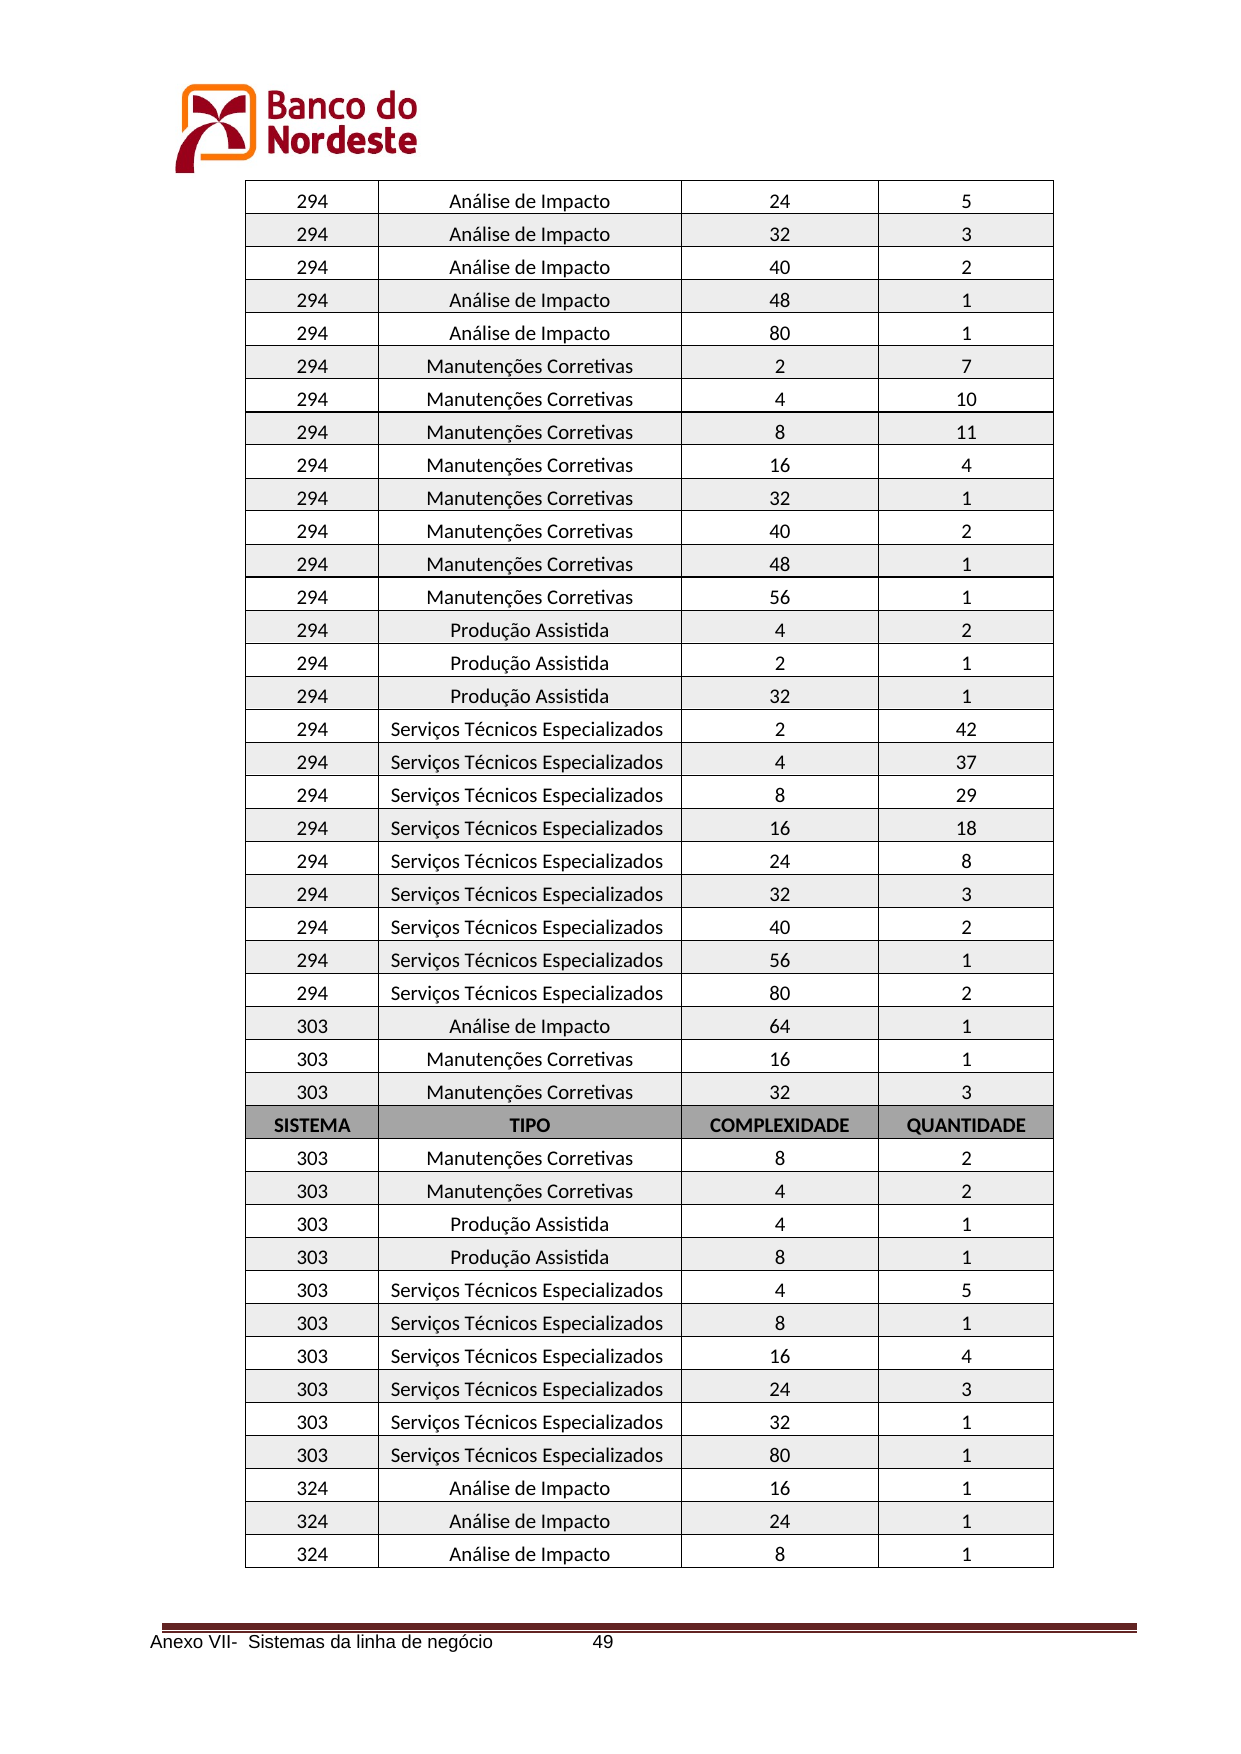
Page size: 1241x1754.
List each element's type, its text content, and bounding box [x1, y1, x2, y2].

table_cell 37 [879, 743, 1053, 774]
table_cell Serviços Técnicos Especializados [379, 875, 681, 907]
table_cell 294 [246, 644, 378, 676]
table_cell TIPO [379, 1106, 681, 1138]
table_cell 2 [682, 710, 878, 742]
table_cell 32 [682, 677, 878, 708]
table_cell 294 [246, 776, 378, 808]
table_cell 294 [246, 578, 378, 609]
table_cell 56 [682, 941, 878, 973]
table_cell 3 [879, 214, 1053, 246]
table_cell 4 [682, 611, 878, 642]
table_cell 1 [879, 1238, 1053, 1270]
table_cell 1 [879, 1436, 1053, 1468]
table_cell 80 [682, 974, 878, 1006]
table_cell 1 [879, 545, 1053, 576]
table_cell 3 [879, 1370, 1053, 1402]
table_cell 303 [246, 1436, 378, 1468]
table_cell 324 [246, 1469, 378, 1501]
table_cell 1 [879, 578, 1053, 609]
table_cell 48 [682, 545, 878, 576]
table_cell 1 [879, 1040, 1053, 1072]
table_cell Manutenções Corretivas [379, 1073, 681, 1105]
table_cell 18 [879, 809, 1053, 841]
table_cell 56 [682, 578, 878, 609]
table_cell 4 [682, 1271, 878, 1303]
table_cell 294 [246, 214, 378, 246]
table_cell 1 [879, 479, 1053, 510]
table_cell 8 [682, 1535, 878, 1567]
table_cell Serviços Técnicos Especializados [379, 1271, 681, 1303]
table_cell Manutenções Corretivas [379, 511, 681, 543]
table_cell 4 [682, 1172, 878, 1204]
table_cell 4 [682, 379, 878, 411]
table_cell Serviços Técnicos Especializados [379, 1436, 681, 1468]
table_cell Serviços Técnicos Especializados [379, 776, 681, 808]
table_cell 29 [879, 776, 1053, 808]
table_cell 1 [879, 644, 1053, 676]
table_cell 10 [879, 379, 1053, 411]
table_cell 294 [246, 941, 378, 973]
table_cell 4 [682, 1205, 878, 1237]
table_cell SISTEMA [246, 1106, 378, 1138]
table_cell 294 [246, 842, 378, 874]
table_cell Produção Assistida [379, 611, 681, 642]
table_cell 4 [879, 1337, 1053, 1369]
table_cell 303 [246, 1304, 378, 1336]
table_cell 2 [682, 644, 878, 676]
table_cell Análise de Impacto [379, 181, 681, 213]
table_cell Serviços Técnicos Especializados [379, 941, 681, 973]
table_cell 303 [246, 1139, 378, 1171]
table_cell Análise de Impacto [379, 1502, 681, 1534]
table_cell 11 [879, 413, 1053, 444]
table_cell Análise de Impacto [379, 247, 681, 279]
table_cell Serviços Técnicos Especializados [379, 1370, 681, 1402]
table_cell Serviços Técnicos Especializados [379, 809, 681, 841]
table_cell 294 [246, 445, 378, 477]
table_cell 5 [879, 1271, 1053, 1303]
table_cell 303 [246, 1205, 378, 1237]
table_cell 294 [246, 677, 378, 708]
table_cell 2 [879, 1139, 1053, 1171]
table_cell 1 [879, 280, 1053, 312]
table_cell 324 [246, 1535, 378, 1567]
table_cell Serviços Técnicos Especializados [379, 1337, 681, 1369]
table_cell 80 [682, 313, 878, 345]
table_cell 16 [682, 445, 878, 477]
table_cell 294 [246, 611, 378, 642]
table_cell 8 [682, 1139, 878, 1171]
table_cell 294 [246, 743, 378, 774]
table_cell Análise de Impacto [379, 214, 681, 246]
table_cell 3 [879, 1073, 1053, 1105]
table_cell Análise de Impacto [379, 280, 681, 312]
table_cell Manutenções Corretivas [379, 346, 681, 378]
table_cell 1 [879, 677, 1053, 708]
table_cell 1 [879, 1502, 1053, 1534]
table_cell Manutenções Corretivas [379, 413, 681, 444]
table_cell 294 [246, 280, 378, 312]
table_cell 1 [879, 1535, 1053, 1567]
table_cell 8 [682, 776, 878, 808]
table_cell 24 [682, 181, 878, 213]
table_cell 4 [879, 445, 1053, 477]
table_cell 1 [879, 941, 1053, 973]
table_cell 32 [682, 214, 878, 246]
table_cell 32 [682, 1403, 878, 1435]
table_cell Manutenções Corretivas [379, 545, 681, 576]
table_cell 294 [246, 545, 378, 576]
table_cell 16 [682, 809, 878, 841]
table_cell Análise de Impacto [379, 1469, 681, 1501]
table_cell Serviços Técnicos Especializados [379, 842, 681, 874]
table_cell 2 [682, 346, 878, 378]
table_cell 42 [879, 710, 1053, 742]
table_cell 294 [246, 181, 378, 213]
table_cell 1 [879, 1007, 1053, 1039]
table_cell Manutenções Corretivas [379, 379, 681, 411]
table_cell 303 [246, 1337, 378, 1369]
table_cell 48 [682, 280, 878, 312]
table_cell Análise de Impacto [379, 1007, 681, 1039]
table_cell 1 [879, 1469, 1053, 1501]
table_cell Manutenções Corretivas [379, 445, 681, 477]
table_cell 303 [246, 1073, 378, 1105]
table_cell 16 [682, 1040, 878, 1072]
table_cell 8 [879, 842, 1053, 874]
table_cell 294 [246, 313, 378, 345]
table_cell 24 [682, 1502, 878, 1534]
table_cell 2 [879, 908, 1053, 940]
table_cell 8 [682, 1238, 878, 1270]
table_cell Análise de Impacto [379, 313, 681, 345]
table_cell 4 [682, 743, 878, 774]
table_cell 324 [246, 1502, 378, 1534]
table_cell 8 [682, 1304, 878, 1336]
table_cell 16 [682, 1337, 878, 1369]
table_cell 303 [246, 1007, 378, 1039]
table_cell Manutenções Corretivas [379, 1139, 681, 1171]
table_cell 303 [246, 1403, 378, 1435]
table_cell 294 [246, 346, 378, 378]
table_cell 294 [246, 974, 378, 1006]
table_cell 24 [682, 842, 878, 874]
table_cell 303 [246, 1271, 378, 1303]
table_cell QUANTIDADE [879, 1106, 1053, 1138]
table_cell 64 [682, 1007, 878, 1039]
table_cell Manutenções Corretivas [379, 479, 681, 510]
table_cell 2 [879, 247, 1053, 279]
table_cell 32 [682, 1073, 878, 1105]
table_cell 7 [879, 346, 1053, 378]
table_cell 294 [246, 379, 378, 411]
table_cell 40 [682, 247, 878, 279]
table_cell Serviços Técnicos Especializados [379, 908, 681, 940]
picture [165, 73, 424, 181]
table_cell 16 [682, 1469, 878, 1501]
table_cell 1 [879, 1205, 1053, 1237]
table_cell 294 [246, 479, 378, 510]
table_cell Produção Assistida [379, 677, 681, 708]
table_cell Manutenções Corretivas [379, 578, 681, 609]
table_cell 294 [246, 511, 378, 543]
table_cell 1 [879, 313, 1053, 345]
table_cell Serviços Técnicos Especializados [379, 1304, 681, 1336]
table_cell 8 [682, 413, 878, 444]
table_cell 24 [682, 1370, 878, 1402]
table_cell Serviços Técnicos Especializados [379, 1403, 681, 1435]
table_cell 2 [879, 511, 1053, 543]
table_cell 303 [246, 1040, 378, 1072]
table_cell Serviços Técnicos Especializados [379, 743, 681, 774]
table_cell Manutenções Corretivas [379, 1040, 681, 1072]
table_cell 5 [879, 181, 1053, 213]
table_cell 3 [879, 875, 1053, 907]
table_cell Produção Assistida [379, 644, 681, 676]
table_cell Serviços Técnicos Especializados [379, 710, 681, 742]
table_cell 2 [879, 974, 1053, 1006]
table_cell 2 [879, 1172, 1053, 1204]
table_cell COMPLEXIDADE [682, 1106, 878, 1138]
table_cell 40 [682, 511, 878, 543]
table_cell 294 [246, 809, 378, 841]
table_cell 80 [682, 1436, 878, 1468]
table_cell 2 [879, 611, 1053, 642]
table_cell 294 [246, 875, 378, 907]
table_cell 32 [682, 479, 878, 510]
table_cell 303 [246, 1370, 378, 1402]
table_cell Serviços Técnicos Especializados [379, 974, 681, 1006]
table_cell 1 [879, 1304, 1053, 1336]
table_cell 303 [246, 1238, 378, 1270]
table_cell 294 [246, 710, 378, 742]
table_cell 1 [879, 1403, 1053, 1435]
table_cell Manutenções Corretivas [379, 1172, 681, 1204]
table_cell Produção Assistida [379, 1238, 681, 1270]
table_cell 32 [682, 875, 878, 907]
table_cell Produção Assistida [379, 1205, 681, 1237]
table_cell 40 [682, 908, 878, 940]
table_cell 294 [246, 413, 378, 444]
table_cell 294 [246, 908, 378, 940]
table_cell 303 [246, 1172, 378, 1204]
table_cell 294 [246, 247, 378, 279]
table_cell Análise de Impacto [379, 1535, 681, 1567]
